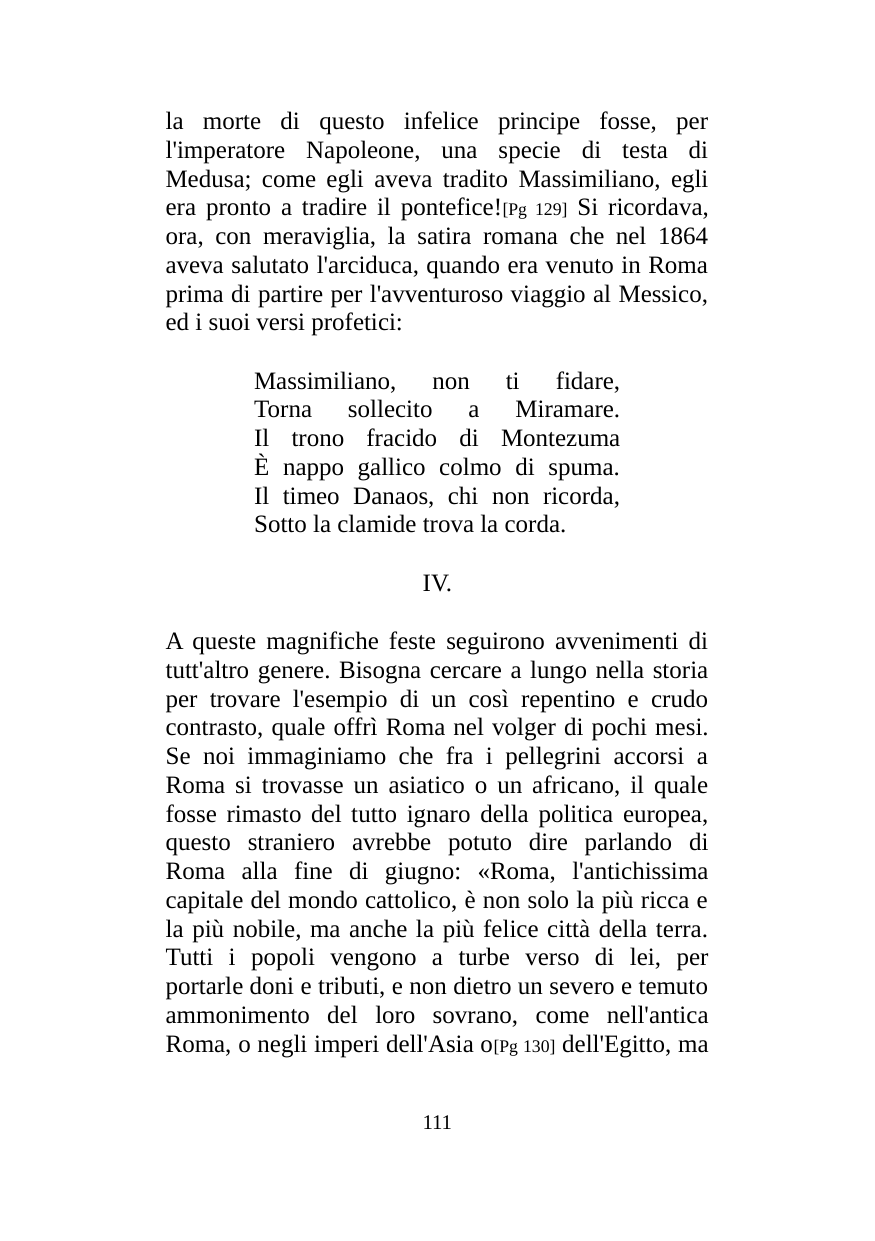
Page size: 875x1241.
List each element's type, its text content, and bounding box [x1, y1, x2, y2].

text Massimiliano, non ti fidare, Torna sollecito a Miramare. Il trono fracido di Montezuma È nappo gallico colmo di spuma. Il timeo Danaos, chi non ricorda, Sotto la clamide trova la corda. [254, 366, 620, 538]
text A queste magnifiche feste seguirono avvenimenti di tutt'altro genere. Bisogna cercare a lungo nella storia per trovare l'esempio di un così repentino e crudo contrasto, quale offrì Roma nel volger di pochi mesi. Se noi immaginiamo che fra i pellegrini accorsi a Roma si trovasse un asiatico o un africano, il quale fosse rimasto del tutto ignaro della politica europea, questo straniero avrebbe potuto dire parlando di Roma alla fine di giugno: «Roma, l'antichissima capitale del mondo cattolico, è non solo la più ricca e la più nobile, ma anche la più felice città della terra. Tutti i popoli vengono a turbe verso di lei, per portarle doni e tributi, e non dietro un severo e temuto ammonimento del loro sovrano, come nell'antica Roma, o negli imperi dell'Asia o[Pg 130] dell'Egitto, ma [165, 626, 709, 1057]
text IV. [165, 568, 709, 597]
text la morte di questo infelice principe fosse, per l'imperatore Napoleone, una specie di testa di Medusa; come egli aveva tradito Massimiliano, egli era pronto a tradire il pontefice![Pg 129] Si ricordava, ora, con meraviglia, la satira romana che nel 1864 aveva salutato l'arciduca, quando era venuto in Roma prima di partire per l'avventuroso viaggio al Messico, ed i suoi versi profetici: [165, 106, 709, 336]
